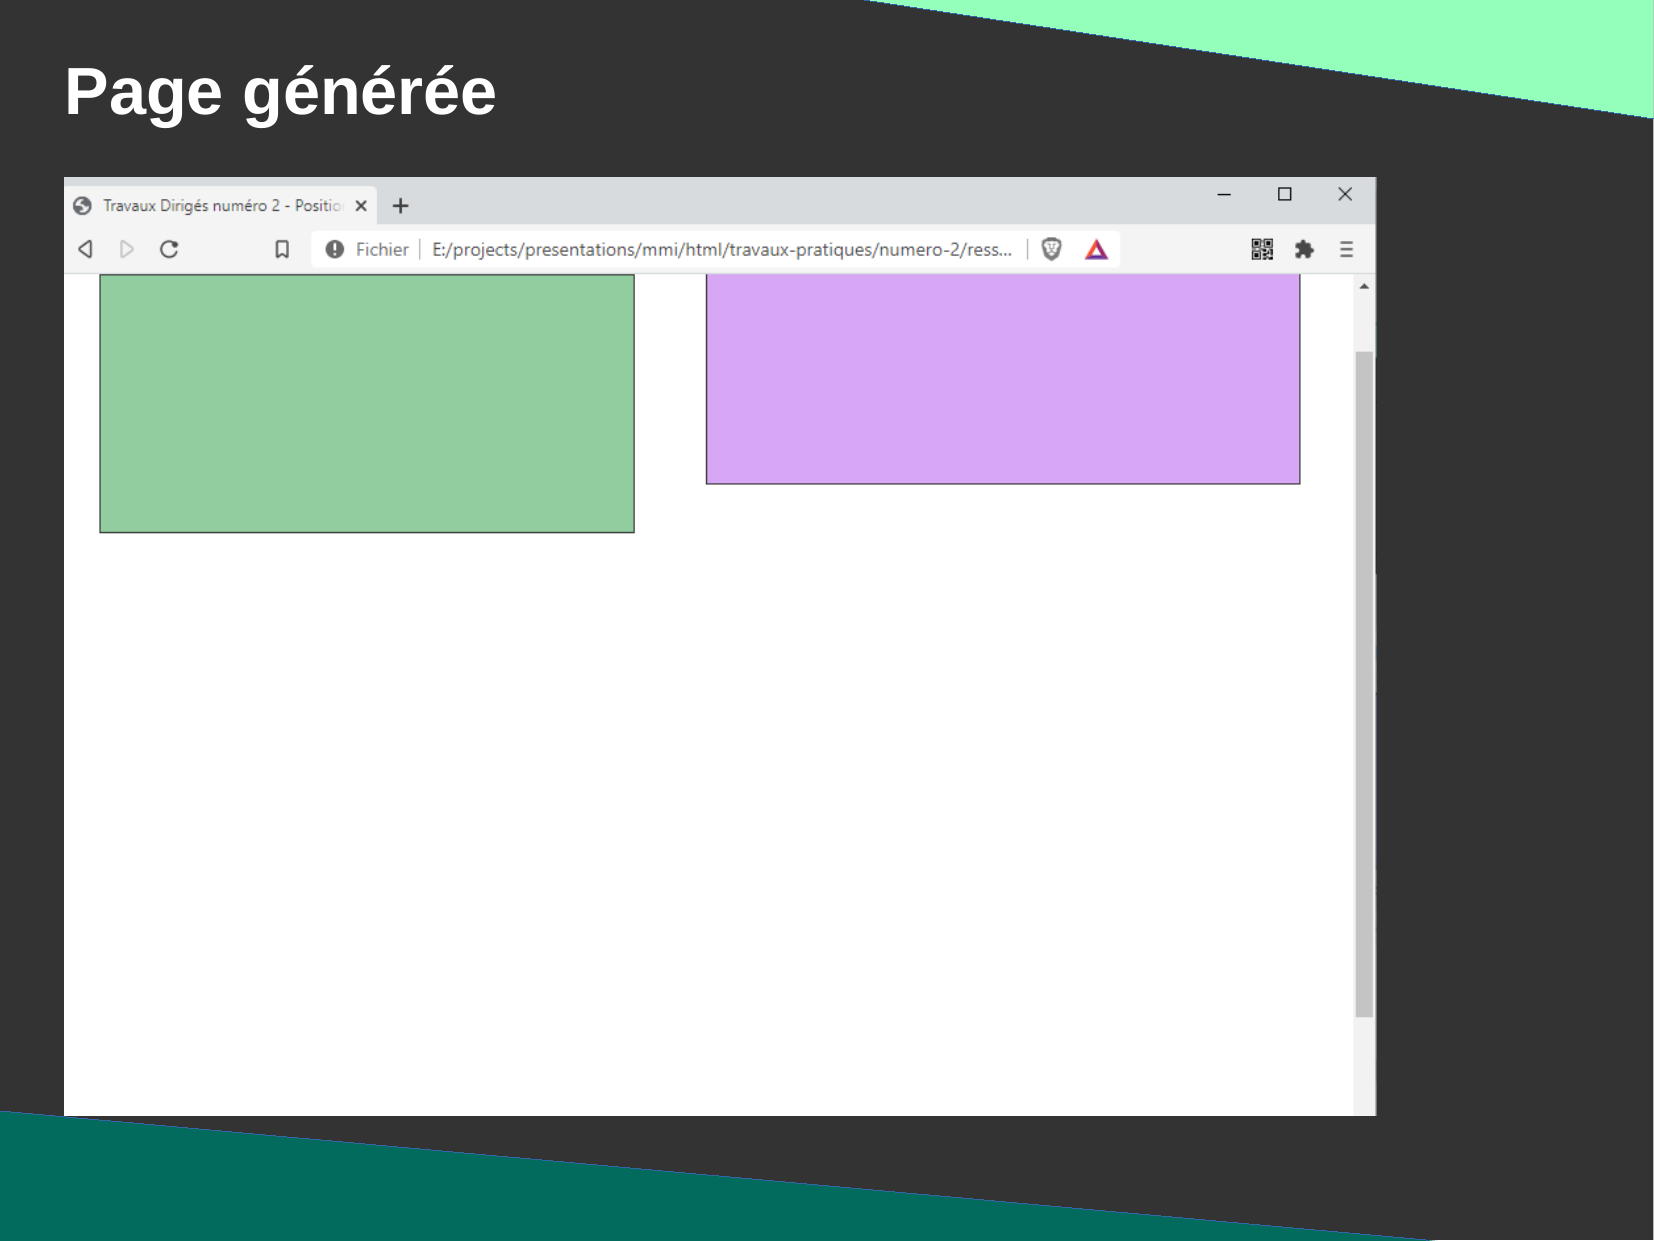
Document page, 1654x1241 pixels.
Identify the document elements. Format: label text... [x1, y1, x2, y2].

text_box [864, 0, 1654, 119]
picture [64, 177, 1377, 1116]
title Page générée [64, 54, 1553, 157]
